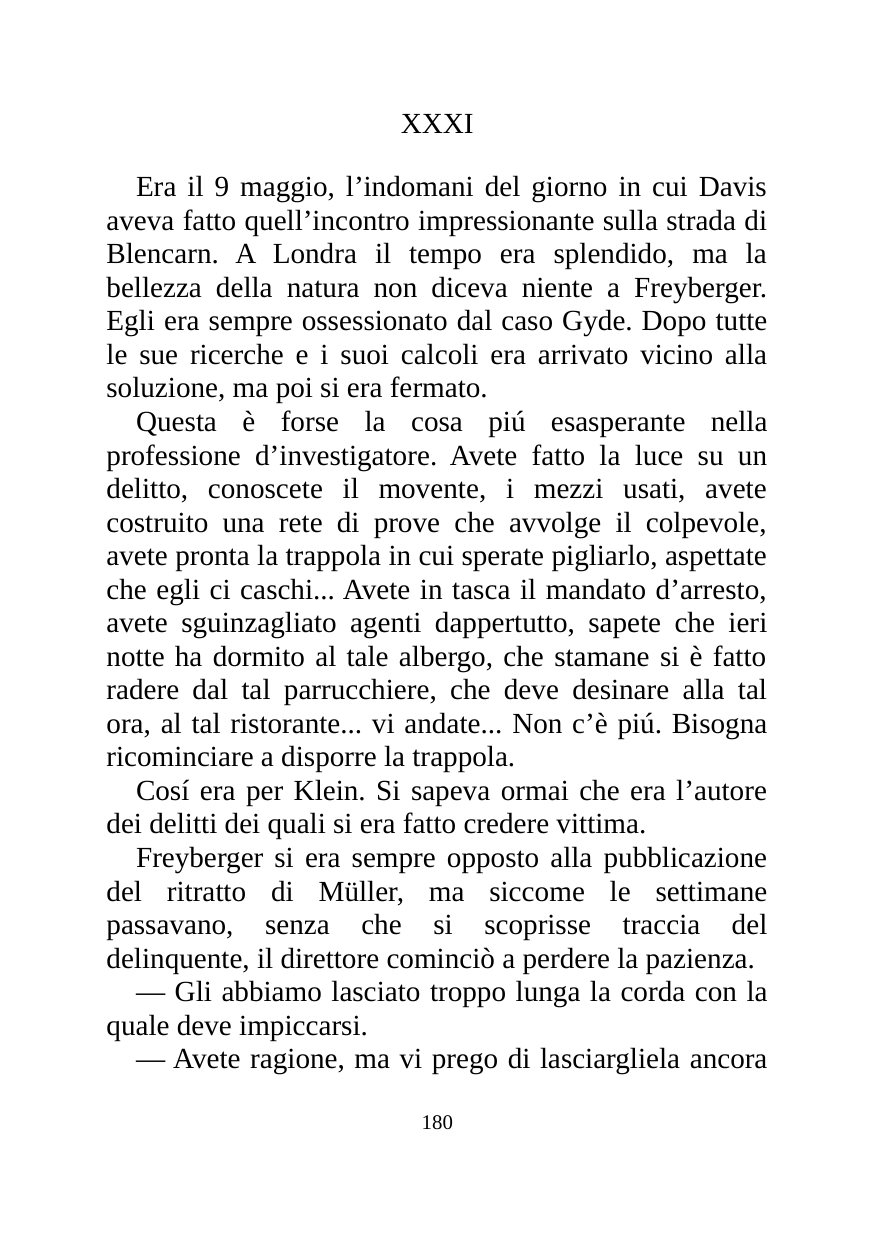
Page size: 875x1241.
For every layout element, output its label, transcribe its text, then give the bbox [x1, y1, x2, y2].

subtitle XXXI [106, 106, 768, 140]
text Cosí era per Klein. Si sapeva ormai che era l’autore dei delitti dei quali si era fatto credere vittima. [106, 773, 768, 840]
text Questa è forse la cosa piú esasperante nella professione d’investigatore. Avete fatto la luce su un delitto, conoscete il movente, i mezzi usati, avete costruito una rete di prove che avvolge il colpevole, avete pronta la trappola in cui sperate pigliarlo, aspettate che egli ci caschi... Avete in tasca il mandato d’arresto, avete sguinzagliato agenti dappertutto, sapete che ieri notte ha dormito al tale albergo, che stamane si è fatto radere dal tal parrucchiere, che deve desinare alla tal ora, al tal ristorante... vi andate... Non c’è piú. Bisogna ricominciare a disporre la trappola. [106, 404, 768, 773]
text — Gli abbiamo lasciato troppo lunga la corda con la quale deve impiccarsi. [106, 974, 768, 1041]
text Freyberger si era sempre opposto alla pubblicazione del ritratto di Müller, ma siccome le settimane passavano, senza che si scoprisse traccia del delinquente, il direttore cominciò a perdere la pazienza. [106, 840, 768, 974]
text — Avete ragione, ma vi prego di lasciargliela ancora [106, 1041, 768, 1075]
text Era il 9 maggio, l’indomani del giorno in cui Davis aveva fatto quell’incontro impressionante sulla strada di Blencarn. A Londra il tempo era splendido, ma la bellezza della natura non diceva niente a Freyberger. Egli era sempre ossessionato dal caso Gyde. Dopo tutte le sue ricerche e i suoi calcoli era arrivato vicino alla soluzione, ma poi si era fermato. [106, 169, 768, 404]
